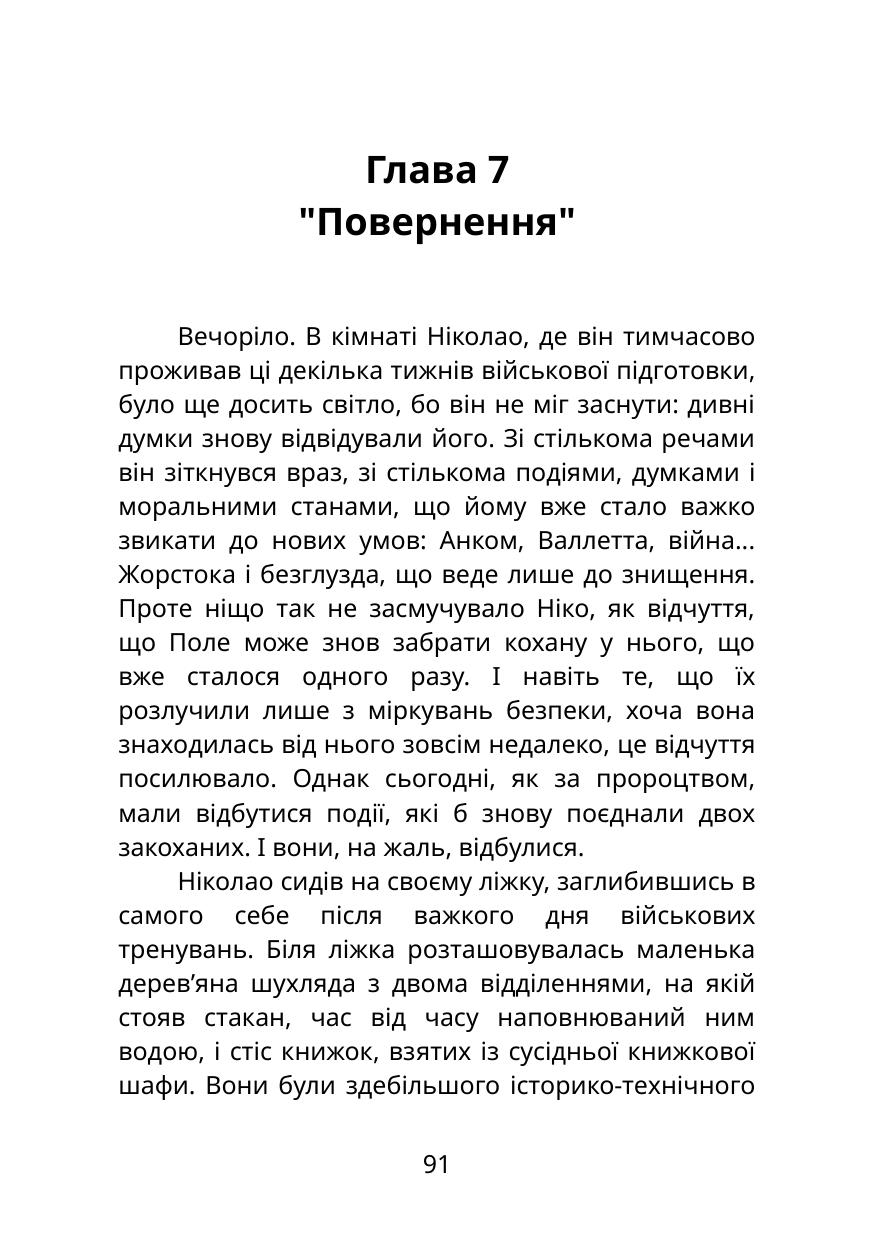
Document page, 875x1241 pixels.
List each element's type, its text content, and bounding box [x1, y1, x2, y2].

subtitle Глава 7 "Повернення" [118, 143, 756, 246]
text Вечоріло. В кімнаті Ніколао, де він тимчасово проживав ці декілька тижнів військової підготовки, було ще досить світло, бо він не міг заснути: дивні думки знову відвідували його. Зі стількома речами він зіткнувся враз, зі стількома подіями, думками і моральними станами, що йому вже стало важко звикати до нових умов: Анком, Валлетта, війна... Жорстока і безглузда, що веде лише до знищення. Проте ніщо так не засмучувало Ніко, як відчуття, що Поле може знов забрати кохану у нього, що вже сталося одного разу. І навіть те, що їх розлучили лише з міркувань безпеки, хоча вона знаходилась від нього зовсім недалеко, це відчуття посилювало. Однак сьогодні, як за пророцтвом, мали відбутися події, які б знову поєднали двох закоханих. І вони, на жаль, відбулися. [118, 318, 756, 863]
text Ніколао сидів на своєму ліжку, заглибившись в самого себе після важкого дня військових тренувань. Біля ліжка розташовувалась маленька дерев’яна шухляда з двома відділеннями, на якій стояв стакан, час від часу наповнюваний ним водою, і стіс книжок, взятих із сусідньої книжкової шафи. Вони були здебільшого історико-технічного [118, 863, 756, 1102]
